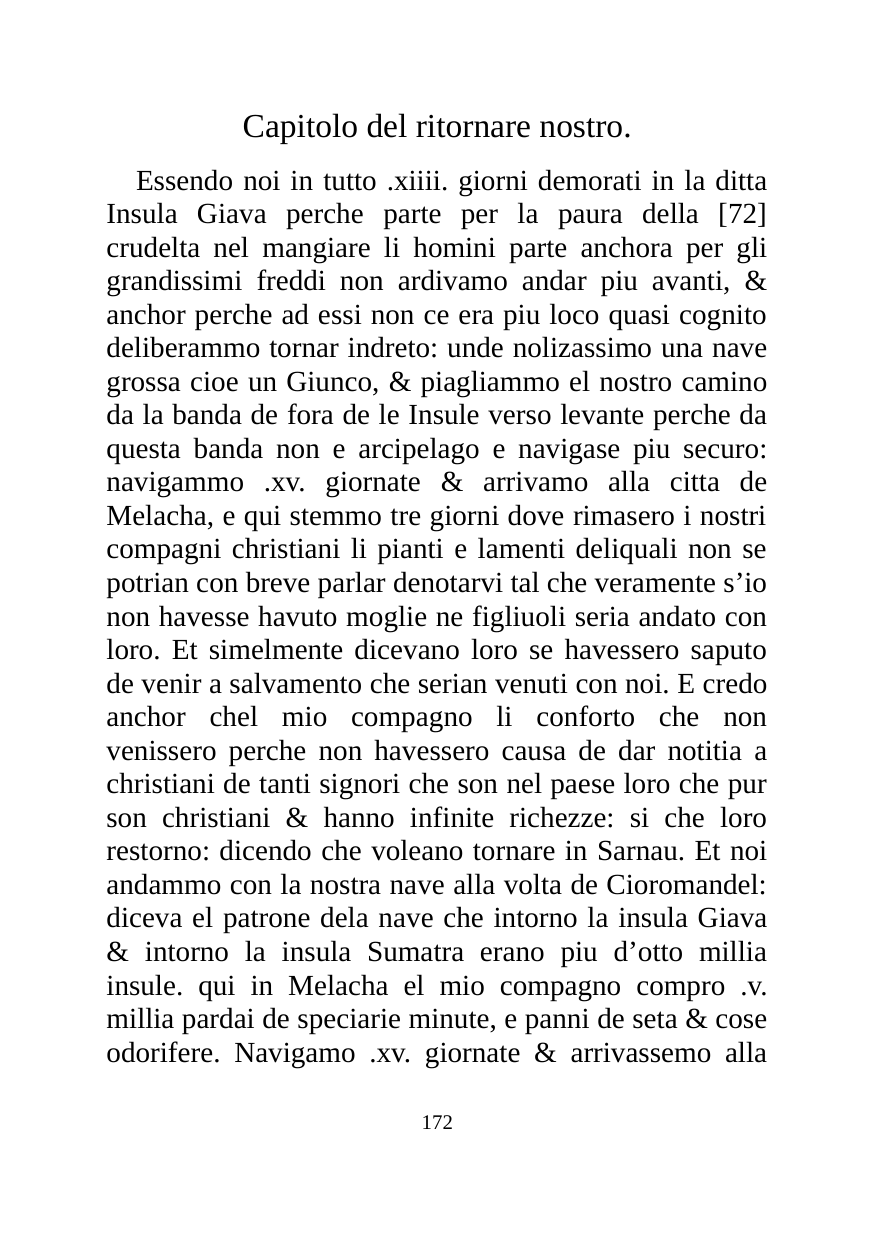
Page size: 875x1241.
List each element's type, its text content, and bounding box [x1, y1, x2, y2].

subtitle Capitolo del ritornare nostro. [106, 106, 768, 145]
text Essendo noi in tutto .xiiii. giorni demorati in la ditta Insula Giava perche parte per la paura della [72] crudelta nel mangiare li homini parte anchora per gli grandissimi freddi non ardivamo andar piu avanti, & anchor perche ad essi non ce era piu loco quasi cognito deliberammo tornar indreto: unde nolizassimo una nave grossa cioe un Giunco, & piagliammo el nostro camino da la banda de fora de le Insule verso levante perche da questa banda non e arcipelago e navigase piu securo: navigammo .xv. giornate & arrivamo alla citta de Melacha, e qui stemmo tre giorni dove rimasero i nostri compagni christiani li pianti e lamenti deliquali non se potrian con breve parlar denotarvi tal che veramente s’io non havesse havuto moglie ne figliuoli seria andato con loro. Et simelmente dicevano loro se havessero saputo de venir a salvamento che serian venuti con noi. E credo anchor chel mio compagno li conforto che non venissero perche non havessero causa de dar notitia a christiani de tanti signori che son nel paese loro che pur son christiani & hanno infinite richezze: si che loro restorno: dicendo che voleano tornare in Sarnau. Et noi andammo con la nostra nave alla volta de Cioromandel: diceva el patrone dela nave che intorno la insula Giava & intorno la insula Sumatra erano piu d’otto millia insule. qui in Melacha el mio compagno compro .v. millia pardai de speciarie minute, e panni de seta & cose odorifere. Navigamo .xv. giornate & arrivassemo alla [106, 163, 768, 1068]
